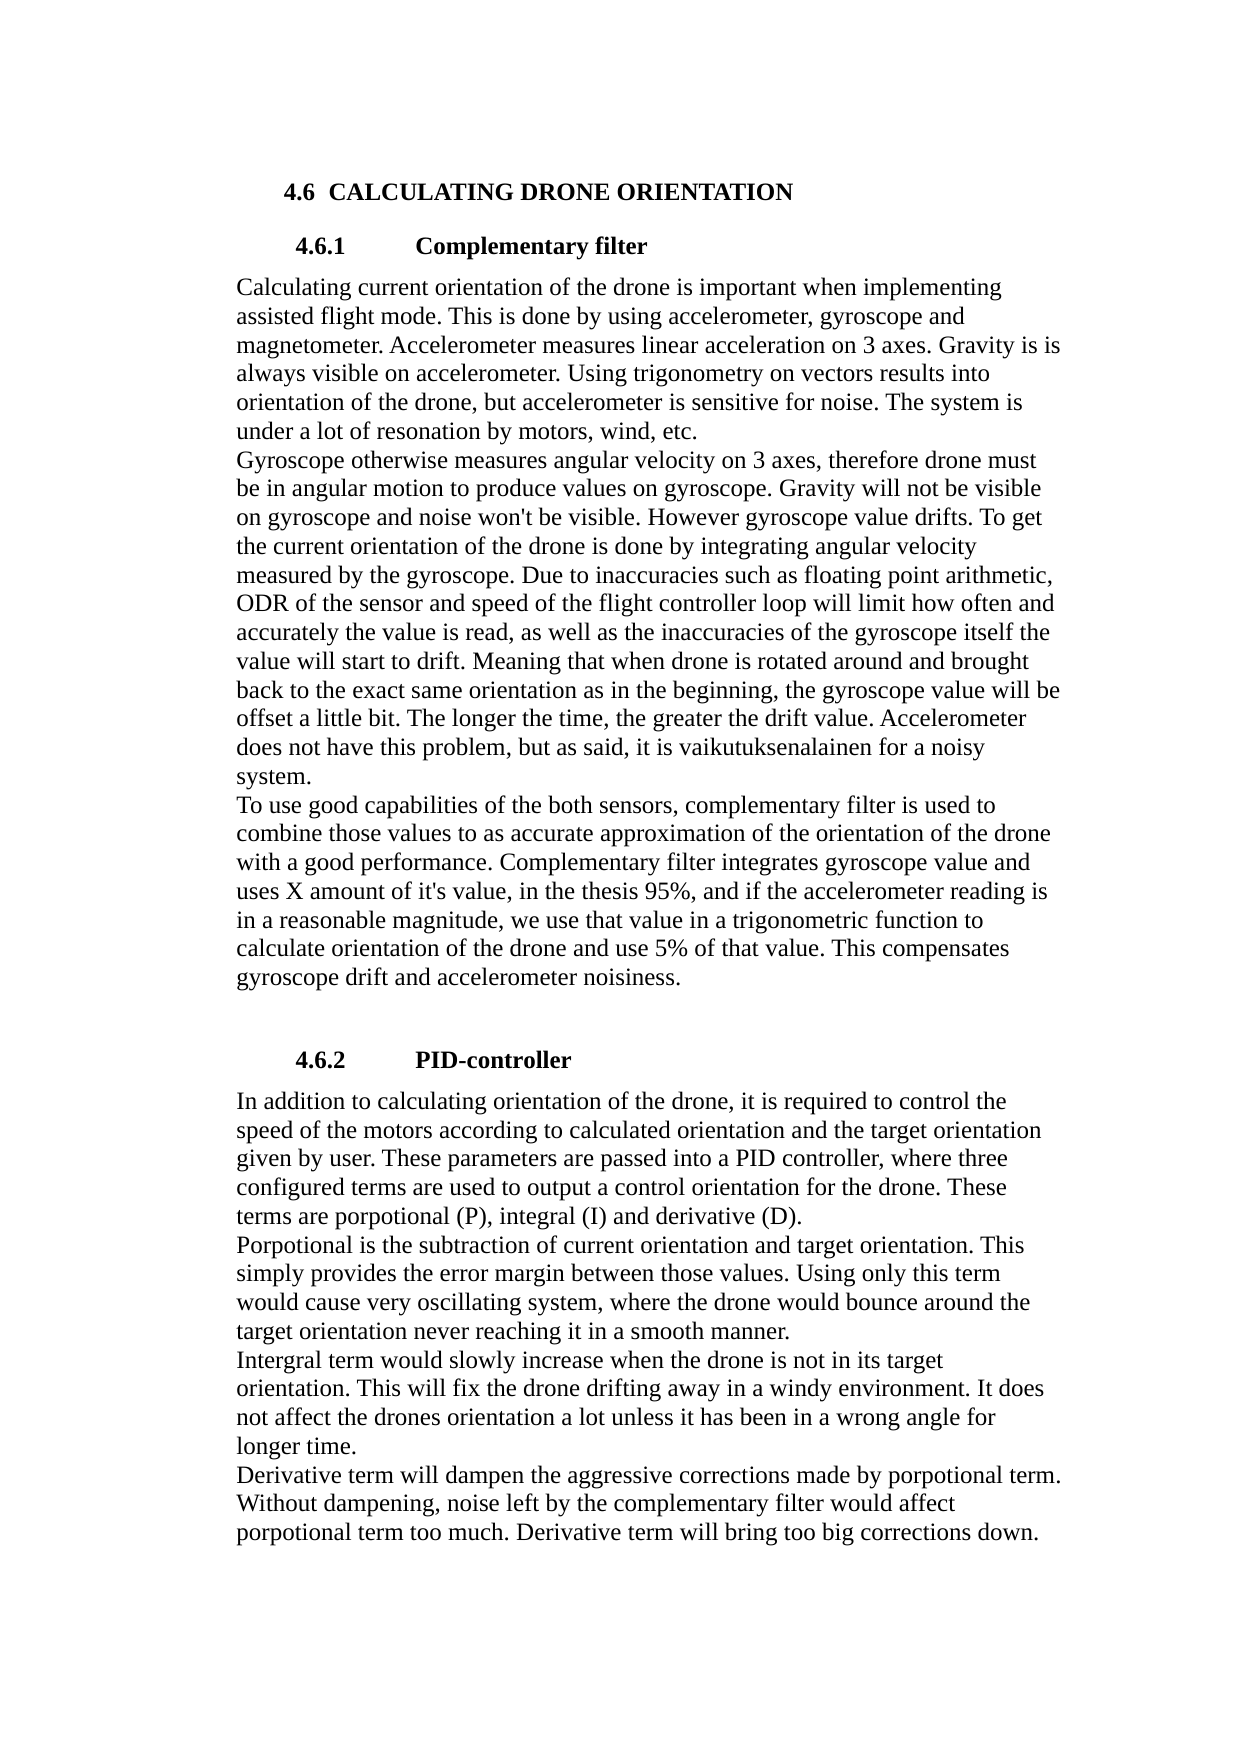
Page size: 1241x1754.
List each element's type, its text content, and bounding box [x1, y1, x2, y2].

text Derivative term will dampen the aggressive corrections made by porpotional term. Without dampening, noise left by the complementary filter would affect porpotional term too much. Derivative term will bring too big corrections down. [236, 1460, 1063, 1546]
text Intergral term would slowly increase when the drone is not in its target orientation. This will fix the drone drifting away in a windy environment. It does not affect the drones orientation a lot unless it has been in a wrong angle for longer time. [236, 1345, 1063, 1460]
text Calculating current orientation of the drone is important when implementing assisted flight mode. This is done by using accelerometer, gyroscope and magnetometer. Accelerometer measures linear acceleration on 3 axes. Gravity is is always visible on accelerometer. Using trigonometry on vectors results into orientation of the drone, but accelerometer is sensitive for noise. The system is under a lot of resonation by motors, wind, etc. [236, 272, 1063, 445]
subtitle Complementary filter [295, 231, 1063, 260]
subtitle PID-controller [295, 1045, 1063, 1073]
text Gyroscope otherwise measures angular velocity on 3 axes, therefore drone must be in angular motion to produce values on gyroscope. Gravity will not be visible on gyroscope and noise won't be visible. However gyroscope value drifts. To get the current orientation of the drone is done by integrating angular velocity measured by the gyroscope. Due to inaccuracies such as floating point arithmetic, ODR of the sensor and speed of the flight controller loop will limit how often and accurately the value is read, as well as the inaccuracies of the gyroscope itself the value will start to drift. Meaning that when drone is rotated around and brought back to the exact same orientation as in the beginning, the gyroscope value will be offset a little bit. The longer the time, the greater the drift value. Accelerometer does not have this problem, but as said, it is vaikutuksenalainen for a noisy system. [236, 445, 1063, 790]
text Porpotional is the subtraction of current orientation and target orientation. This simply provides the error margin between those values. Using only this term would cause very oscillating system, where the drone would bounce around the target orientation never reaching it in a smooth manner. [236, 1230, 1063, 1345]
subtitle Calculating drone orientation [283, 177, 1063, 206]
text In addition to calculating orientation of the drone, it is required to control the speed of the motors according to calculated orientation and the target orientation given by user. These parameters are passed into a PID controller, where three configured terms are used to output a control orientation for the drone. These terms are porpotional (P), integral (I) and derivative (D). [236, 1086, 1063, 1230]
text To use good capabilities of the both sensors, complementary filter is used to combine those values to as accurate approximation of the orientation of the drone with a good performance. Complementary filter integrates gyroscope value and uses X amount of it's value, in the thesis 95%, and if the accelerometer reading is in a reasonable magnitude, we use that value in a trigonometric function to calculate orientation of the drone and use 5% of that value. This compensates gyroscope drift and accelerometer noisiness. [236, 790, 1063, 991]
